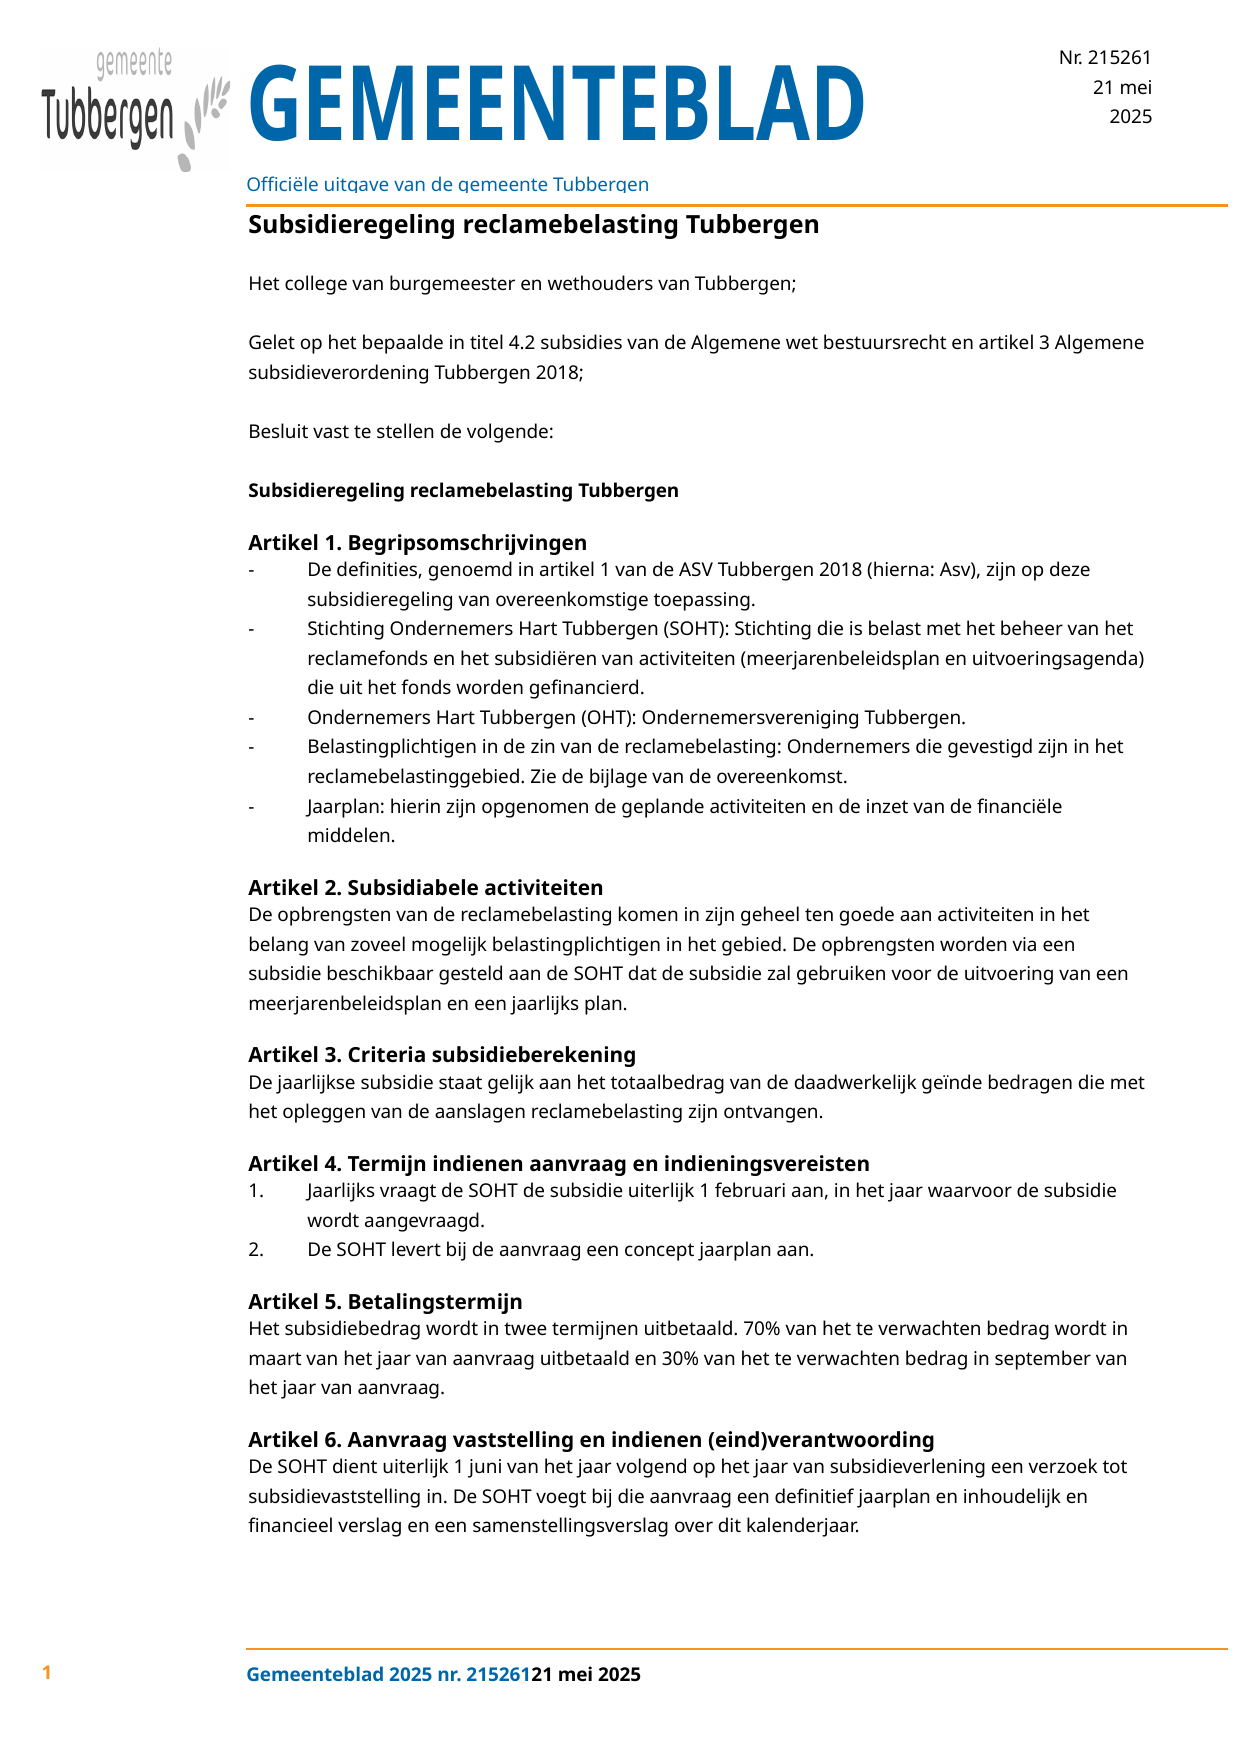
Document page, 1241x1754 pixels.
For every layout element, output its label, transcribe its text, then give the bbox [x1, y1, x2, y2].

text Subsidieregeling reclamebelasting Tubbergen [248, 207, 1152, 241]
list Jaarlijks vraagt de SOHT de subsidie uiterlijk 1 februari aan, in het jaar waarvoor de subsidie wordt aangevraagd. [248, 1177, 1152, 1233]
text Artikel 2. Subsidiabele activiteiten [248, 873, 1152, 901]
text Het college van burgemeester en wethouders van Tubbergen; [248, 270, 1152, 296]
text Artikel 6. Aanvraag vaststelling en indienen (eind)verantwoording [248, 1425, 1152, 1453]
list Jaarplan: hierin zijn opgenomen de geplande activiteiten en de inzet van de financiële middelen. [248, 793, 1152, 848]
text Het subsidiebedrag wordt in twee termijnen uitbetaald. 70% van het te verwachten bedrag wordt in maart van het jaar van aanvraag uitbetaald en 30% van het te verwachten bedrag in september van het jaar van aanvraag. [248, 1315, 1152, 1400]
text De opbrengsten van de reclamebelasting komen in zijn geheel ten goede aan activiteiten in het belang van zoveel mogelijk belastingplichtigen in het gebied. De opbrengsten worden via een subsidie beschikbaar gesteld aan de SOHT dat de subsidie zal gebruiken voor de uitvoering van een meerjarenbeleidsplan en een jaarlijks plan. [248, 901, 1152, 1016]
picture [41, 47, 231, 172]
list Stichting Ondernemers Hart Tubbergen (SOHT): Stichting die is belast met het beheer van het reclamefonds en het subsidiëren van activiteiten (meerjarenbeleidsplan en uitvoeringsagenda) die uit het fonds worden gefinancierd. [248, 615, 1152, 700]
list Belastingplichtigen in de zin van de reclamebelasting: Ondernemers die gevestigd zijn in het reclamebelastinggebied. Zie de bijlage van de overeenkomst. [248, 734, 1152, 789]
text Artikel 5. Betalingstermijn [248, 1287, 1152, 1315]
text Artikel 4. Termijn indienen aanvraag en indieningsvereisten [248, 1149, 1152, 1177]
text Besluit vast te stellen de volgende: [248, 418, 1152, 444]
text De SOHT dient uiterlijk 1 juni van het jaar volgend op het jaar van subsidieverlening een verzoek tot subsidievaststelling in. De SOHT voegt bij die aanvraag een definitief jaarplan en inhoudelijk en financieel verslag en een samenstellingsverslag over dit kalenderjaar. [248, 1453, 1152, 1538]
list De definities, genoemd in artikel 1 van de ASV Tubbergen 2018 (hierna: Asv), zijn op deze subsidieregeling van overeenkomstige toepassing. [248, 556, 1152, 612]
text Gelet op het bepaalde in titel 4.2 subsidies van de Algemene wet bestuursrecht en artikel 3 Algemene subsidieverordening Tubbergen 2018; [248, 329, 1152, 385]
list De SOHT levert bij de aanvraag een concept jaarplan aan. [248, 1237, 1152, 1262]
text Subsidieregeling reclamebelasting Tubbergen [248, 477, 1152, 503]
list Ondernemers Hart Tubbergen (OHT): Ondernemersvereniging Tubbergen. [248, 704, 1152, 730]
text De jaarlijkse subsidie staat gelijk aan het totaalbedrag van de daadwerkelijk geïnde bedragen die met het opleggen van de aanslagen reclamebelasting zijn ontvangen. [248, 1069, 1152, 1124]
text Artikel 3. Criteria subsidieberekening [248, 1041, 1152, 1069]
text Artikel 1. Begripsomschrijvingen [248, 528, 1152, 556]
